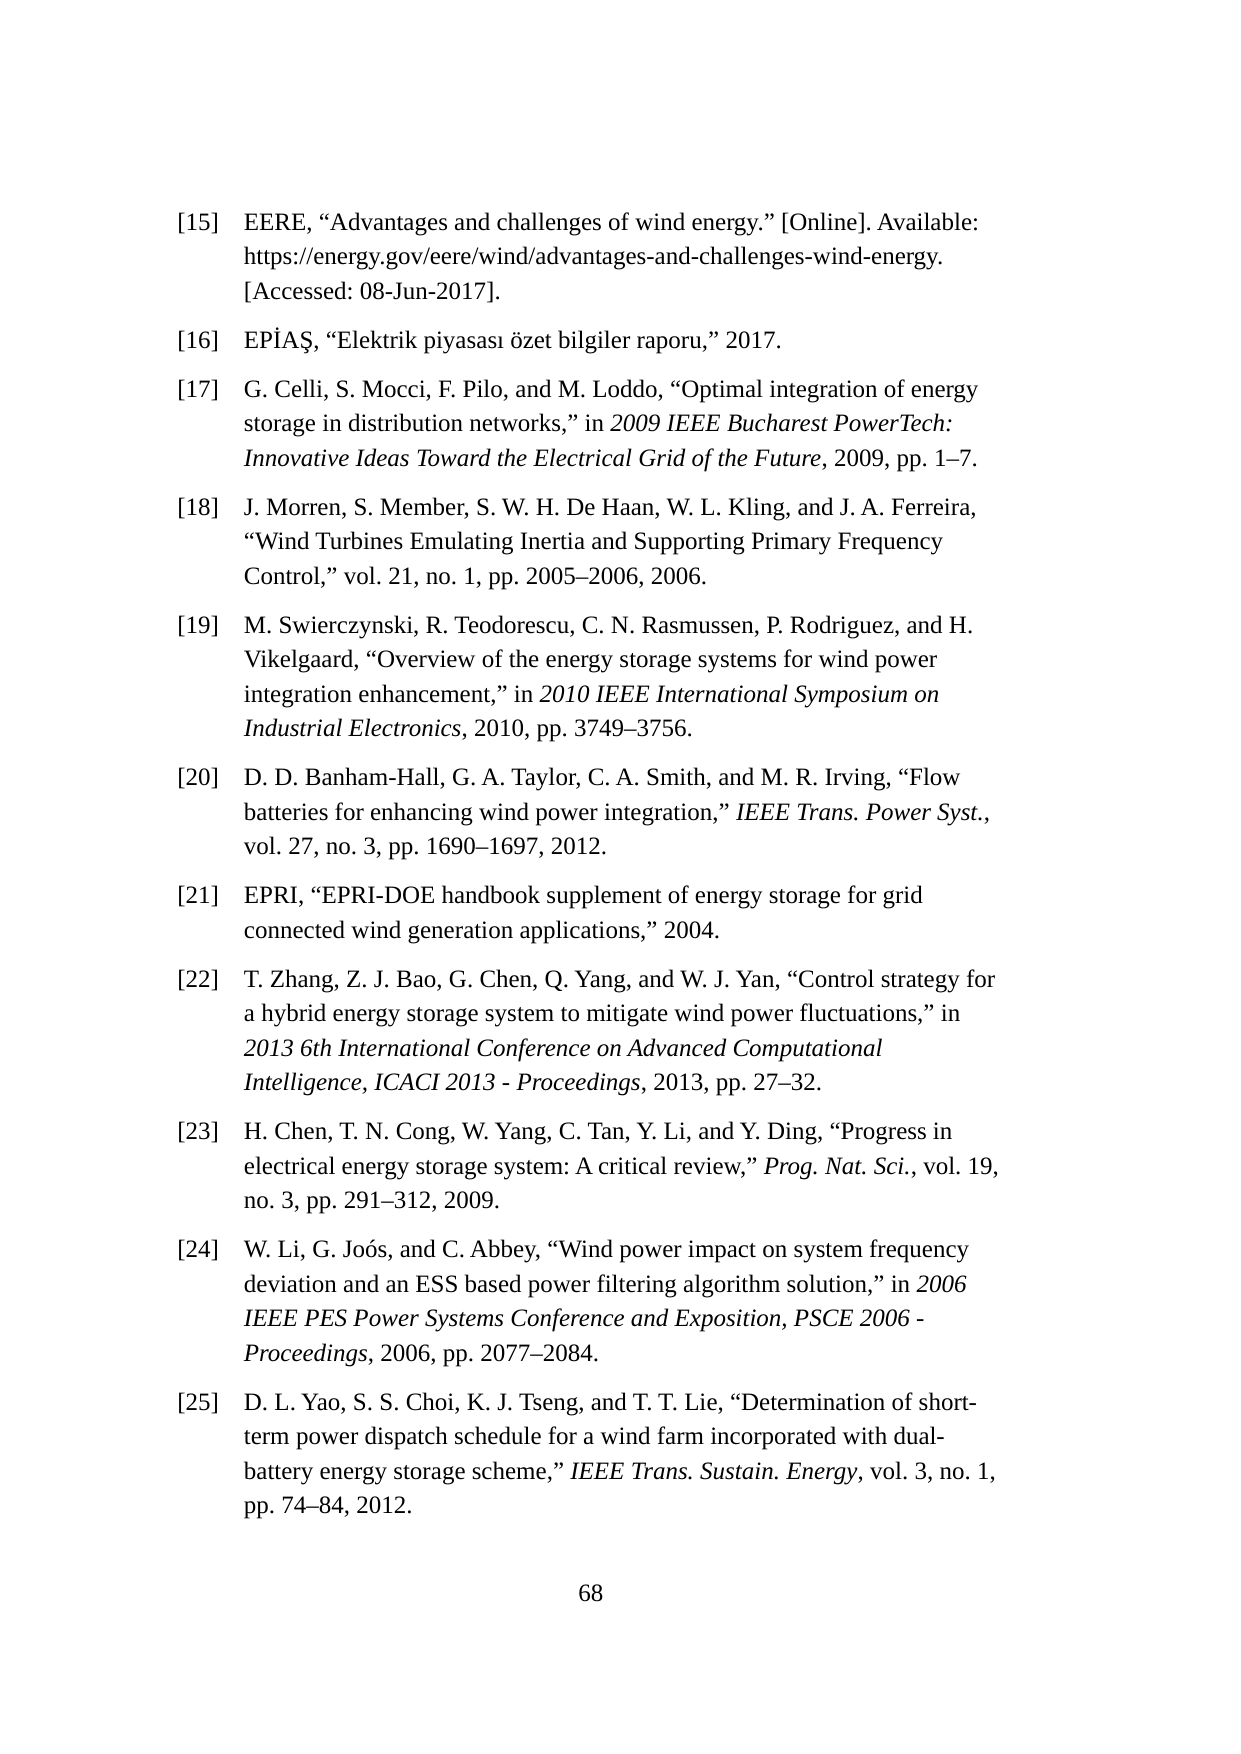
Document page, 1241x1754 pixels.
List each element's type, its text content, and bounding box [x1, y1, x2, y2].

text [23] H. Chen, T. N. Cong, W. Yang, C. Tan, Y. Li, and Y. Ding, “Progress in electrical energy storage system: A critical review,” Prog. Nat. Sci., vol. 19, no. 3, pp. 291–312, 2009. [177, 1116, 1004, 1214]
text [22] T. Zhang, Z. J. Bao, G. Chen, Q. Yang, and W. J. Yan, “Control strategy for a hybrid energy storage system to mitigate wind power fluctuations,” in 2013 6th International Conference on Advanced Computational Intelligence, ICACI 2013 - Proceedings, 2013, pp. 27–32. [177, 964, 1004, 1096]
text [18] J. Morren, S. Member, S. W. H. De Haan, W. L. Kling, and J. A. Ferreira, “Wind Turbines Emulating Inertia and Supporting Primary Frequency Control,” vol. 21, no. 1, pp. 2005–2006, 2006. [177, 492, 1004, 589]
text [24] W. Li, G. Joós, and C. Abbey, “Wind power impact on system frequency deviation and an ESS based power filtering algorithm solution,” in 2006 IEEE PES Power Systems Conference and Exposition, PSCE 2006 - Proceedings, 2006, pp. 2077–2084. [177, 1234, 1004, 1367]
text [25] D. L. Yao, S. S. Choi, K. J. Tseng, and T. T. Lie, “Determination of short-term power dispatch schedule for a wind farm incorporated with dual-battery energy storage scheme,” IEEE Trans. Sustain. Energy, vol. 3, no. 1, pp. 74–84, 2012. [177, 1387, 1004, 1519]
text [19] M. Swierczynski, R. Teodorescu, C. N. Rasmussen, P. Rodriguez, and H. Vikelgaard, “Overview of the energy storage systems for wind power integration enhancement,” in 2010 IEEE International Symposium on Industrial Electronics, 2010, pp. 3749–3756. [177, 610, 1004, 742]
text [17] G. Celli, S. Mocci, F. Pilo, and M. Loddo, “Optimal integration of energy storage in distribution networks,” in 2009 IEEE Bucharest PowerTech: Innovative Ideas Toward the Electrical Grid of the Future, 2009, pp. 1–7. [177, 374, 1004, 472]
text [20] D. D. Banham-Hall, G. A. Taylor, C. A. Smith, and M. R. Irving, “Flow batteries for enhancing wind power integration,” IEEE Trans. Power Syst., vol. 27, no. 3, pp. 1690–1697, 2012. [177, 762, 1004, 860]
text [21] EPRI, “EPRI-DOE handbook supplement of energy storage for grid connected wind generation applications,” 2004. [177, 880, 1004, 944]
text [16] EPİAŞ, “Elektrik piyasası özet bilgiler raporu,” 2017. [177, 325, 1004, 353]
text [15] EERE, “Advantages and challenges of wind energy.” [Online]. Available: https://energy.gov/eere/wind/advantages-and-challenges-wind-energy. [Accessed: 08-Jun-2017]. [177, 207, 1004, 304]
